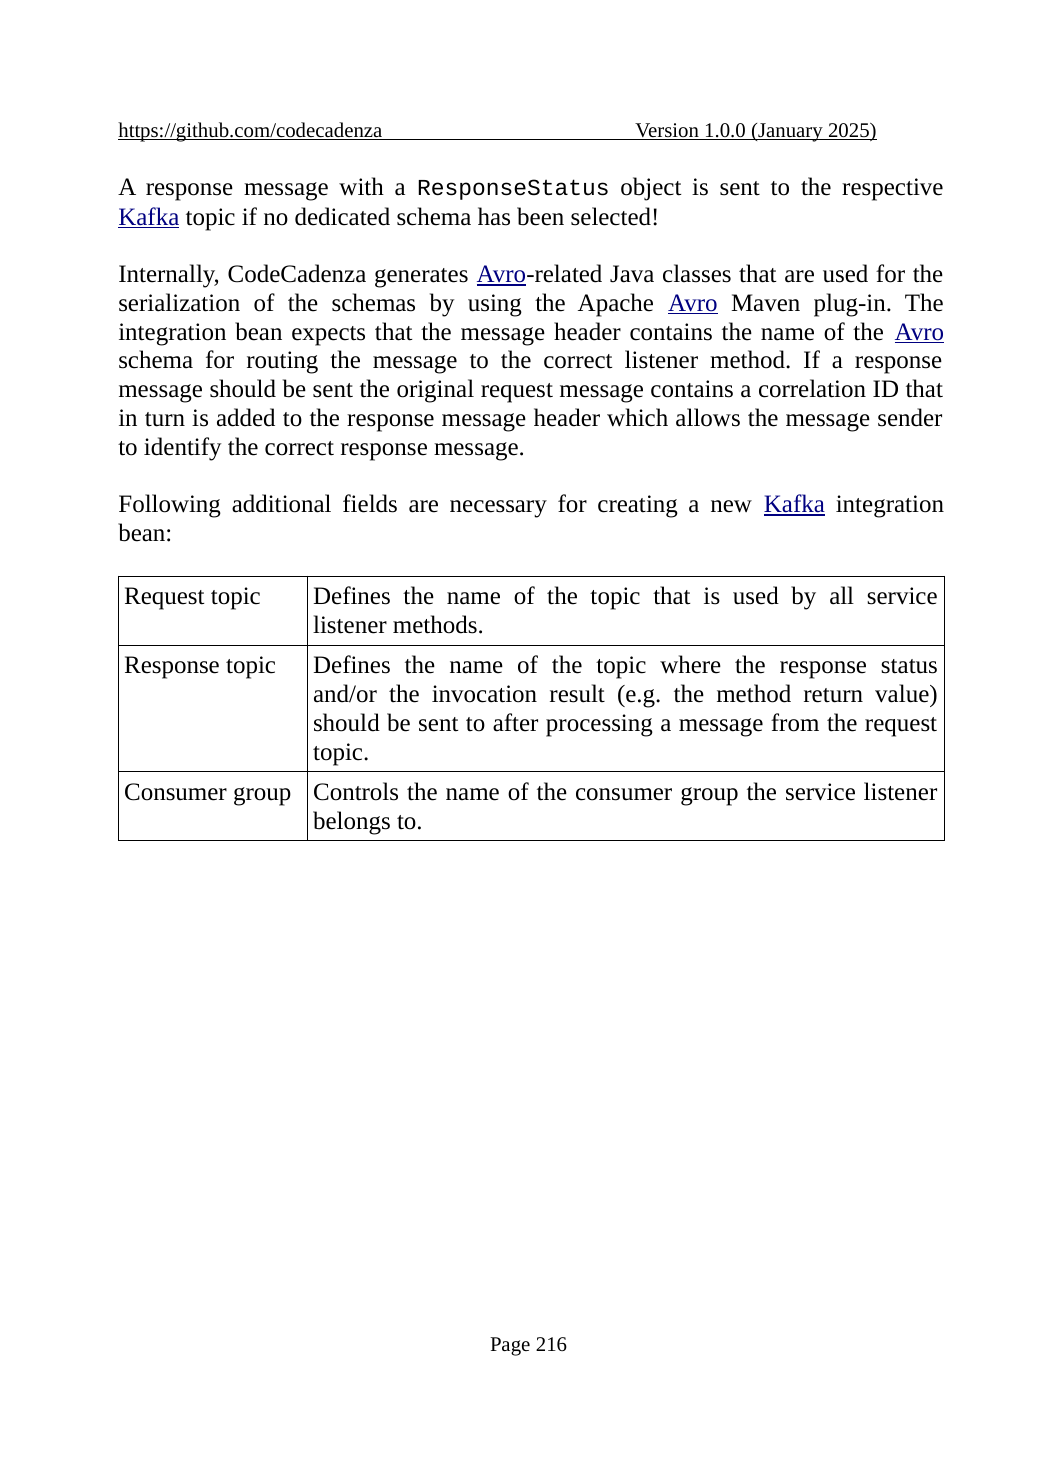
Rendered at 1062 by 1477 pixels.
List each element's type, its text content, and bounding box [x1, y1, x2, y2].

table_cell Defines the name of the topic where the response status and/or the invocation result (e.g. the method return value) should be sent to after processing a message from the request topic. [308, 646, 944, 771]
table_header Defines the name of the topic that is used by all service listener methods. [308, 577, 944, 645]
table_cell Consumer group [119, 772, 307, 840]
table_cell Controls the name of the consumer group the service listener belongs to. [308, 772, 944, 840]
text A response message with a ResponseStatus object is sent to the respective Kafka topic if no dedicated schema has been selected! [118, 172, 944, 231]
text Following additional fields are necessary for creating a new Kafka integration bean: [118, 489, 944, 547]
table_cell Response topic [119, 646, 307, 771]
table_header Request topic [119, 577, 307, 645]
text Internally, CodeCadenza generates Avro-related Java classes that are used for the serialization of the schemas by using the Apache Avro Maven plug-in. The integration bean expects that the message header contains the name of the Avro schema for routing the message to the correct listener method. If a response message should be sent the original request message contains a correlation ID that in turn is added to the response message header which allows the message sender to identify the correct response message. [118, 259, 944, 461]
